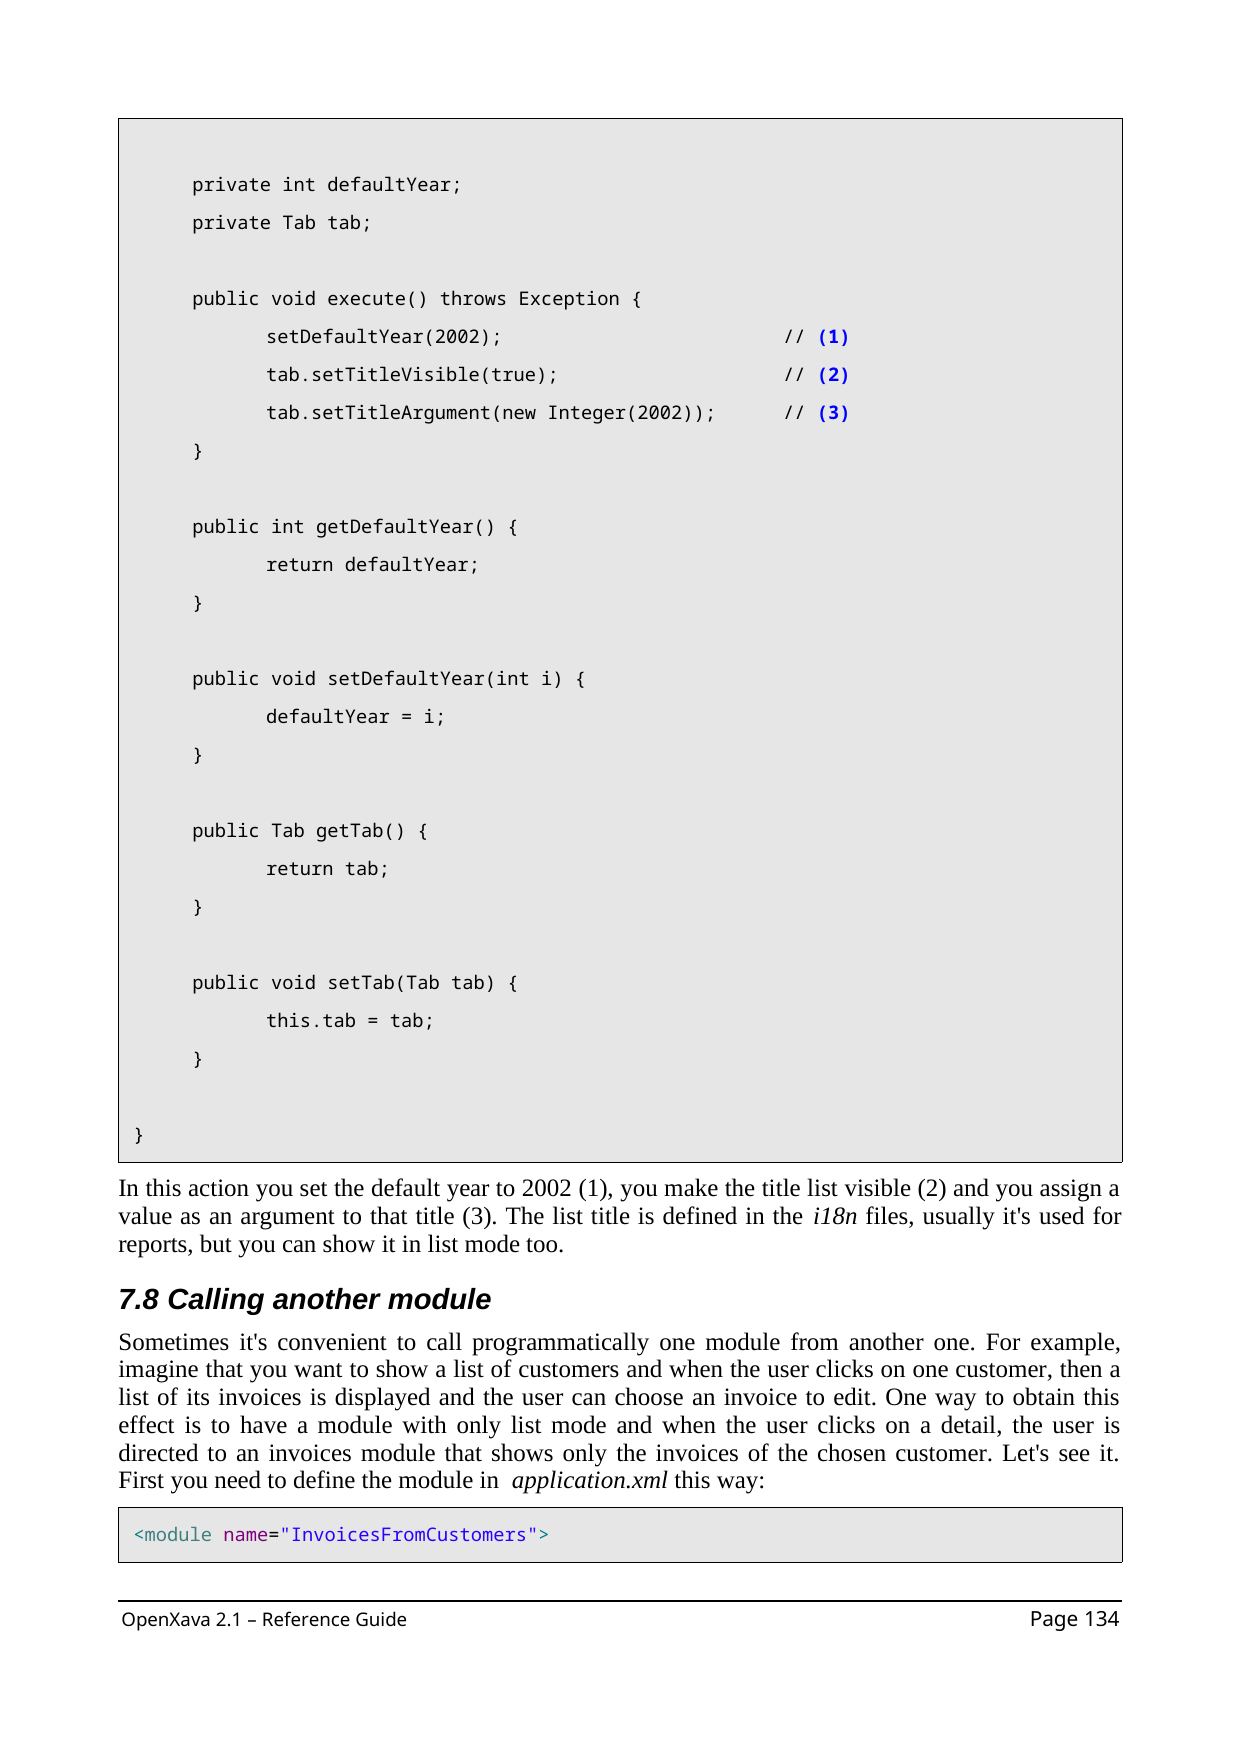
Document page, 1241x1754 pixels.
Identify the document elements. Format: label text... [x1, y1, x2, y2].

text tab.setTitleVisible(true); // (2) [119, 346, 1122, 384]
text In this action you set the default year to 2002 (1), you make the title list visible (2) and you assign a value as an argument to that title (3). The list title is defined in the i18n files, usually it's used for reports, but you can show it in list mode too. [118, 1174, 1122, 1258]
text setDefaultYear(2002); // (1) [119, 308, 1122, 346]
text defaultYear = i; [119, 688, 1122, 726]
text private Tab tab; [119, 194, 1122, 232]
text public void setTab(Tab tab) { [119, 954, 1122, 993]
text } [119, 726, 1122, 764]
text public Tab getTab() { [119, 802, 1122, 841]
text public void execute() throws Exception { [119, 270, 1122, 308]
text tab.setTitleArgument(new Integer(2002)); // (3) [119, 384, 1122, 422]
text private int defaultYear; [119, 156, 1122, 194]
text } [119, 1107, 1122, 1162]
text } [119, 878, 1122, 917]
text return tab; [119, 841, 1122, 878]
text public int getDefaultYear() { [119, 498, 1122, 536]
text } [119, 574, 1122, 612]
text this.tab = tab; [119, 993, 1122, 1031]
text } [119, 422, 1122, 460]
text return defaultYear; [119, 536, 1122, 574]
text Sometimes it's convenient to call programmatically one module from another one. For example, imagine that you want to show a list of customers and when the user clicks on one customer, then a list of its invoices is displayed and the user can choose an invoice to edit. One way to obtain this effect is to have a module with only list mode and when the user clicks on a detail, the user is directed to an invoices module that shows only the invoices of the chosen customer. Let's see it. First you need to define the module in application.xml this way: [118, 1328, 1122, 1494]
text public void setDefaultYear(int i) { [119, 650, 1122, 688]
text <module name="InvoicesFromCustomers"> [119, 1508, 1122, 1562]
subtitle Calling another module [118, 1283, 1122, 1315]
text } [119, 1031, 1122, 1069]
